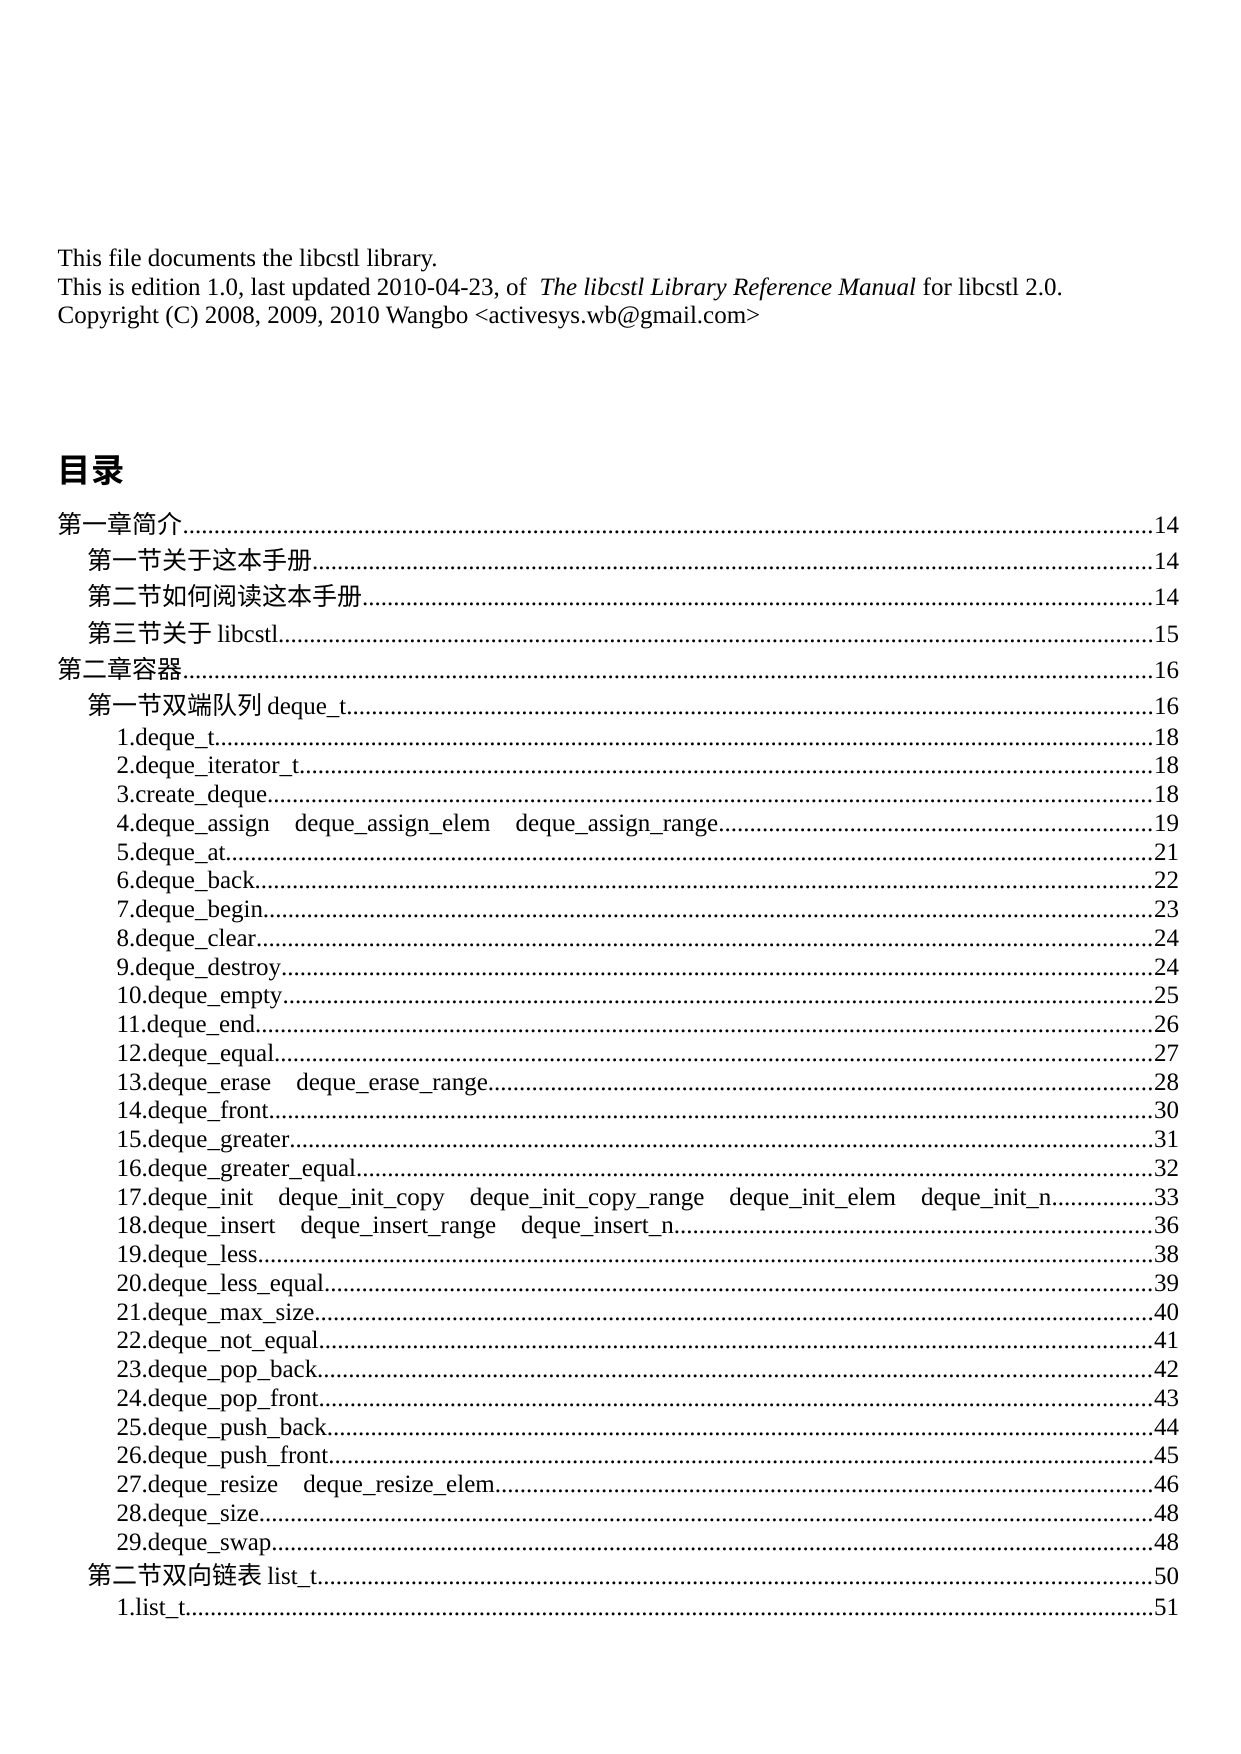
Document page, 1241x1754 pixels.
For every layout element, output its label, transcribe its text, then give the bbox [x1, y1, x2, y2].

text 27.deque_resize deque_resize_elem 46 [116, 1469, 1179, 1498]
text 9.deque_destroy 24 [116, 952, 1179, 981]
text 5.deque_at 21 [116, 837, 1179, 866]
text 26.deque_push_front 45 [116, 1441, 1179, 1469]
text 1.list_t 51 [116, 1592, 1179, 1621]
text 11.deque_end 26 [116, 1009, 1179, 1038]
text This file documents the libcstl library. [57, 243, 1179, 272]
text 15.deque_greater 31 [116, 1124, 1179, 1153]
text 14.deque_front 30 [116, 1096, 1179, 1124]
text 24.deque_pop_front 43 [116, 1383, 1179, 1412]
text 第二节如何阅读这本手册 14 [87, 577, 1179, 613]
text 16.deque_greater_equal 32 [116, 1153, 1179, 1182]
text 第二章容器 16 [57, 649, 1179, 686]
text 18.deque_insert deque_insert_range deque_insert_n 36 [116, 1211, 1179, 1239]
text 13.deque_erase deque_erase_range 28 [116, 1067, 1179, 1096]
text 第二节双向链表list_t 50 [87, 1556, 1179, 1592]
text 8.deque_clear 24 [116, 923, 1179, 952]
text 6.deque_back 22 [116, 866, 1179, 894]
text 2.deque_iterator_t 18 [116, 751, 1179, 779]
text Copyright (C) 2008, 2009, 2010 Wangbo <activesys.wb@gmail.com> [57, 301, 1179, 329]
text 22.deque_not_equal 41 [116, 1326, 1179, 1354]
text 20.deque_less_equal 39 [116, 1268, 1179, 1297]
text 1.deque_t 18 [116, 722, 1179, 751]
text 21.deque_max_size 40 [116, 1297, 1179, 1326]
text 7.deque_begin 23 [116, 894, 1179, 923]
text 29.deque_swap 48 [116, 1527, 1179, 1556]
text 12.deque_equal 27 [116, 1038, 1179, 1067]
text 第三节关于libcstl 15 [87, 613, 1179, 649]
text This is edition 1.0, last updated 2010-04-23, of The libcstl Library Reference Manual for libcstl 2.0. [57, 272, 1179, 301]
text 28.deque_size 48 [116, 1498, 1179, 1527]
text 10.deque_empty 25 [116, 981, 1179, 1009]
subtitle 目录 [57, 444, 1179, 492]
text 25.deque_push_back 44 [116, 1412, 1179, 1441]
text 4.deque_assign deque_assign_elem deque_assign_range 19 [116, 808, 1179, 837]
text 23.deque_pop_back 42 [116, 1354, 1179, 1383]
text 3.create_deque 18 [116, 779, 1179, 808]
text 第一节关于这本手册 14 [87, 541, 1179, 577]
text 17.deque_init deque_init_copy deque_init_copy_range deque_init_elem deque_init_n 33 [116, 1182, 1179, 1211]
text 第一节双端队列deque_t 16 [87, 686, 1179, 722]
text 第一章简介 14 [57, 504, 1179, 541]
text 19.deque_less 38 [116, 1239, 1179, 1268]
